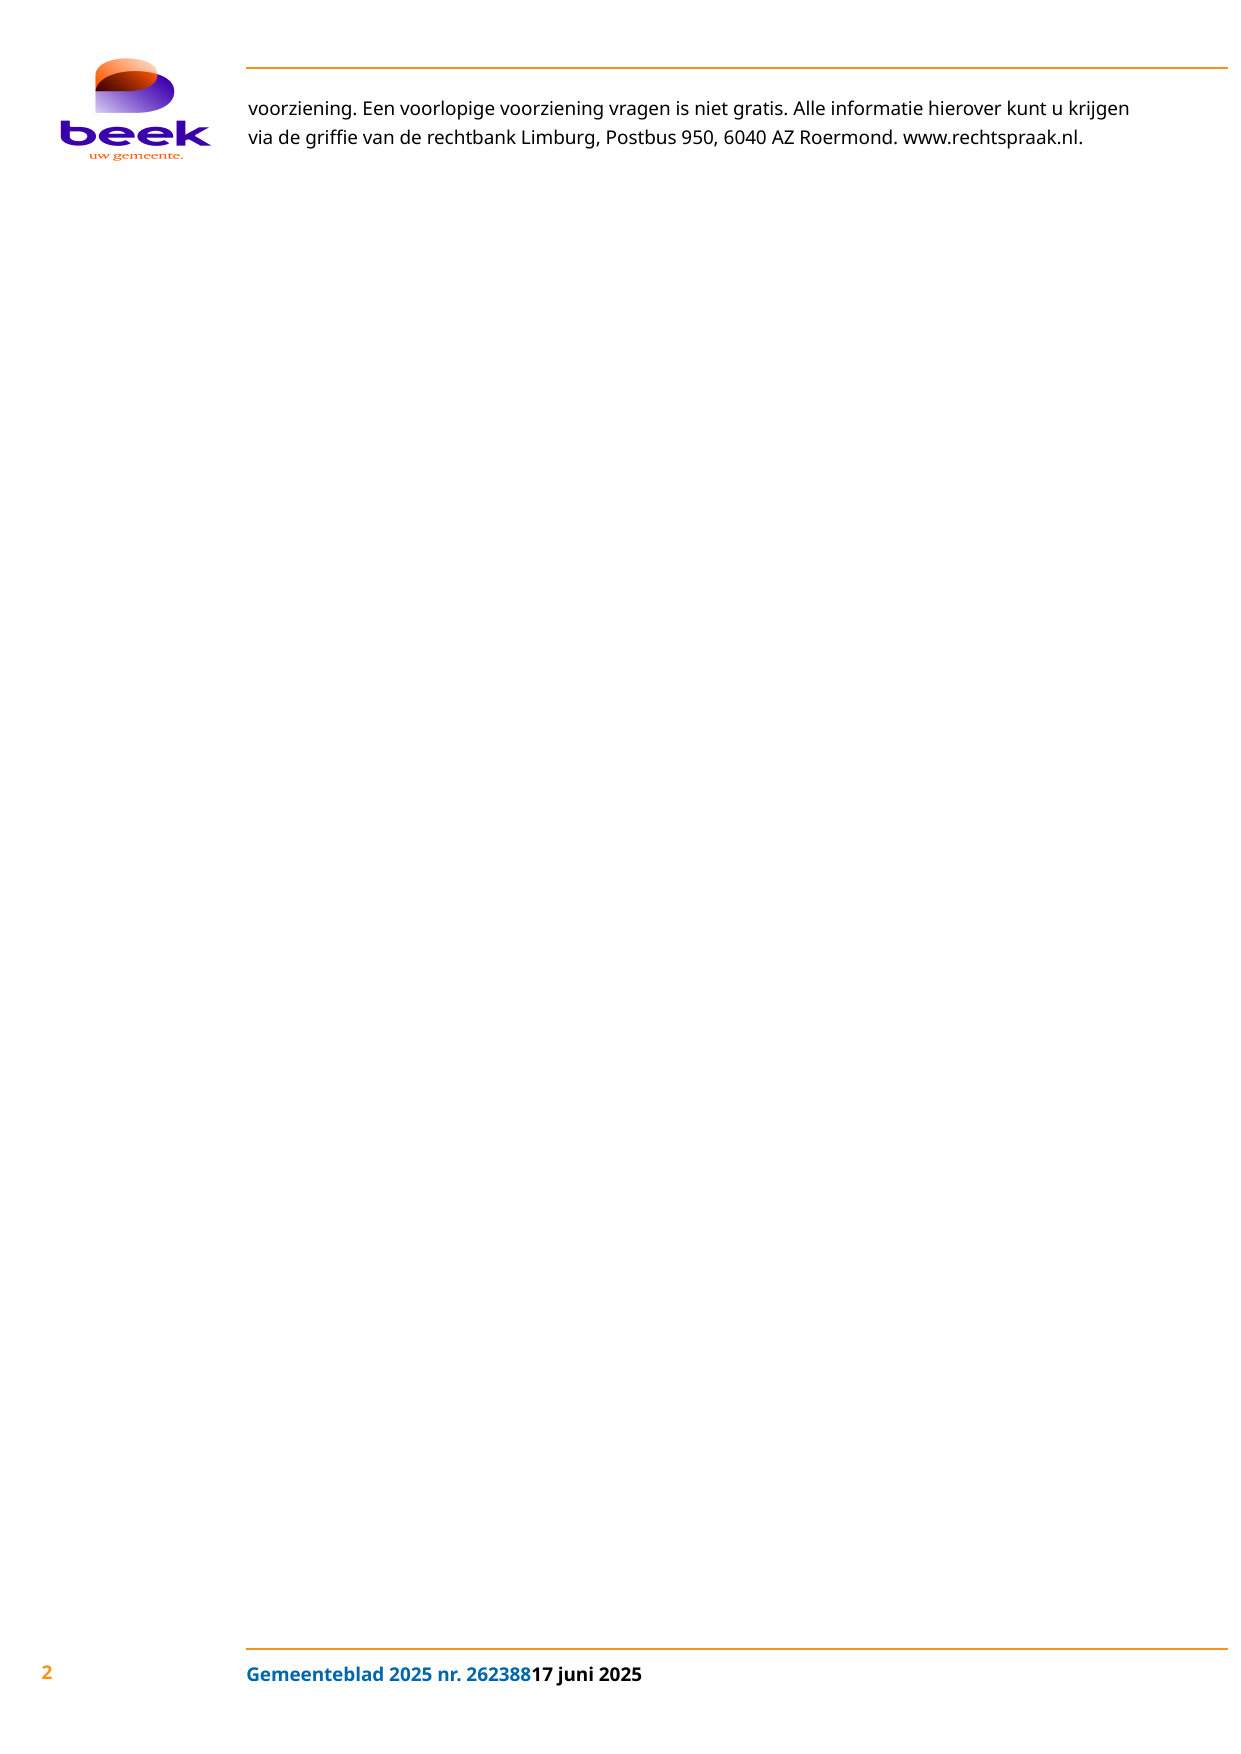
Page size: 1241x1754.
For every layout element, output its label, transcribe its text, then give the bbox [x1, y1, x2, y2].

text voorziening. Een voorlopige voorziening vragen is niet gratis. Alle informatie hierover kunt u krijgen via de griffie van de rechtbank Limburg, Postbus 950, 6040 AZ Roermond. www.rechtspraak.nl. [248, 95, 1152, 150]
picture [41, 47, 231, 172]
